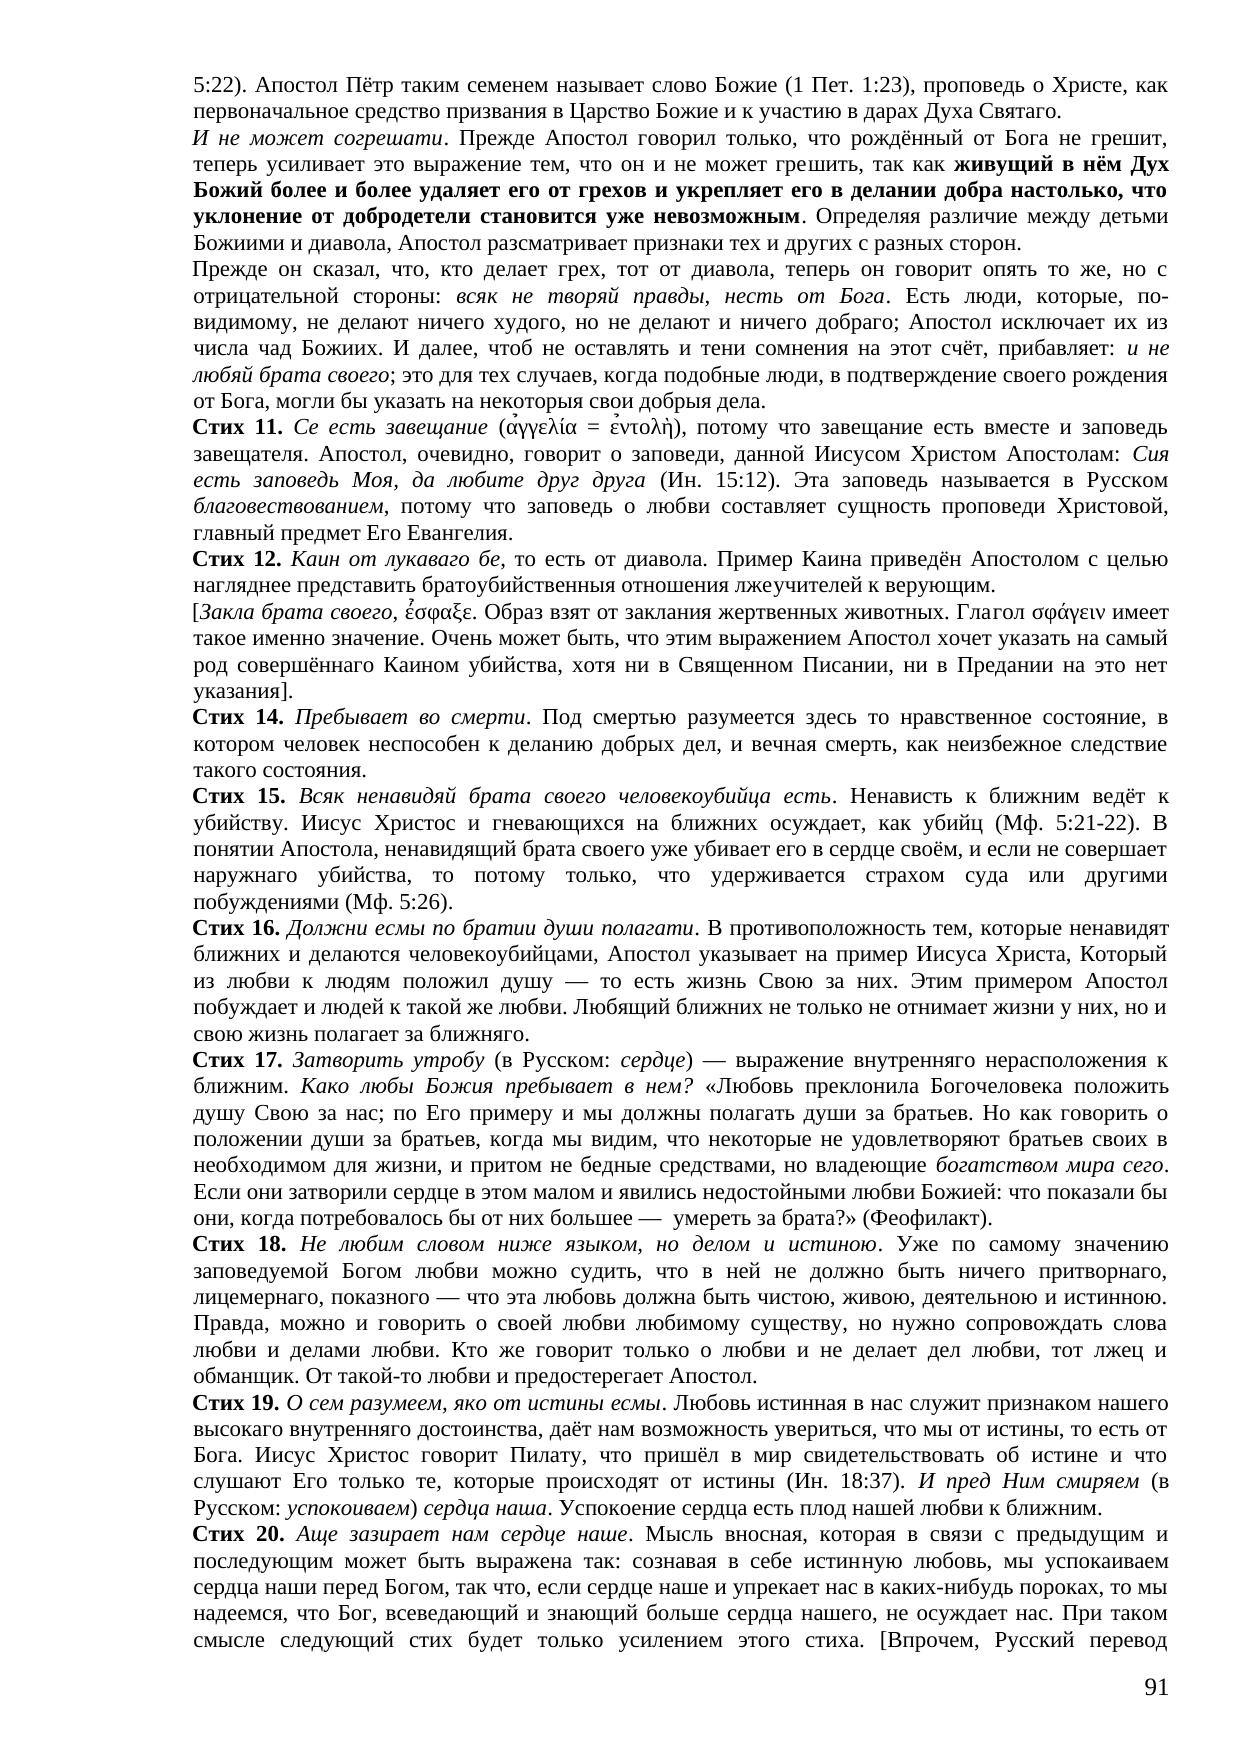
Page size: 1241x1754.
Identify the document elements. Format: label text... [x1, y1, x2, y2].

text Стих 11. Се есть завещание (α̉γγελία = ε̉ντολὴ), потому что завещание есть вместе и заповедь завещателя. Апостол, очевидно, говорит о заповеди, данной Иисусом Христом Апостолам: Сия есть заповедь Моя, да любите друг друга (Ин. 15:12). Эта заповедь называется в Русском благовествованием, потому что заповедь о люб­ви составляет сущность проповеди Христовой, главный предмет Его Евангелия. [192, 413, 1169, 545]
text Стих 15. Всяк ненавидяй брата своего человекоубийца есть. Ненависть к ближ­ним ведёт к убийству. Иисус Христос и гневающихся на ближних осуждает, как убийц (Мф. 5:21-22). В понятии Апостола, ненавидящий брата своего уже убивает его в сердце своём, и если не совершает наружнаго убийства, то потому только, что удерживается страхом суда или другими побуждениями (Мф. 5:26). [192, 782, 1169, 914]
text Стих 14. Пребывает во смерти. Под смертью разумеется здесь то нравственное состояние, в котором человек неспособен к деланию добрых дел, и вечная смерть, как неизбежное следствие такого состояния. [192, 703, 1169, 782]
text Стих 18. Не любим словом ниже языком, но делом и истиною. Уже по самому значению заповедуемой Богом любви можно судить, что в ней не должно быть ничего притворнаго, лицемернаго, показного — что эта любовь должна быть чистою, живою, деятельною и истинною. Правда, можно и говорить о своей любви любимому существу, но нужно сопровождать слова любви и делами любви. Кто же говорит только о любви и не делает дел любви, тот лжец и обманщик. От такой-то любви и предостерегает Апостол. [192, 1230, 1169, 1388]
text И не может согрешати. Прежде Апостол говорил только, что рождённый от Бога не грешит, теперь усиливает это выражение тем, что он и не может гре­шить, так как живущий в нём Дух Божий более и более удаляет его от грехов и укрепляет его в делании добра настолько, что уклонение от добродетели становится уже невозможным. Определяя различие между детьми Божиими и диавола, Апос­тол разсматривает признаки тех и других с разных сторон. [192, 123, 1169, 255]
text Прежде он сказал, что, кто делает грех, тот от диавола, теперь он говорит опять то же, но с отрицательной стороны: всяк не творяй правды, несть от Бога. Есть люди, которые, по-видимому, не делают ничего худого, но не делают и ничего добраго; Апостол исключает их из числа чад Божиих. И далее, чтоб не оставлять и тени сомнения на этот счёт, прибавляет: и не любяй брата своего; это для тех случаев, когда подобные люди, в подтверждение своего рождения от Бога, могли бы указать на некоторыя свои добрыя дела. [192, 255, 1169, 413]
text Стих 20. Аще зазирает нам сердце наше. Мысль вносная, которая в связи с предыдущим и последующим может быть выражена так: сознавая в себе истин­ную любовь, мы успокаиваем сердца наши перед Богом, так что, если сердце наше и упрекает нас в каких-нибудь пороках, то мы надеемся, что Бог, всеведающий и знающий больше сердца нашего, не осуждает нас. При таком смысле следующий стих будет только усилением этого стиха. [Впрочем, Русский перевод [192, 1520, 1169, 1652]
text 5:22). Апостол Пётр таким семенем называет слово Божие (1 Пет. 1:23), проповедь о Христе, как первоначальное средство призвания в Царство Божие и к участию в дарах Духа Святаго. [192, 71, 1169, 123]
text Стих 17. Затворить утробу (в Русском: сердце) — выражение внутренняго нерасположения к ближним. Како любы Божия пребывает в нем? «Любовь пре­клонила Богочеловека положить душу Свою за нас; по Его примеру и мы дол­жны полагать души за братьев. Но как говорить о положении души за братьев, когда мы видим, что некоторые не удовлетворяют братьев своих в необходи­мом для жизни, и притом не бедные средствами, но владеющие богатством мира сего. Если они затворили сердце в этом малом и явились недостойными любви Божией: что показали бы они, когда потребовалось бы от них большее — умереть за брата?» (Феофилакт). [192, 1046, 1169, 1230]
text Стих 19. О сем разумеем, яко от истины есмы. Любовь истинная в нас служит признаком нашего высокаго внутренняго достоинства, даёт нам возможность увериться, что мы от истины, то есть от Бога. Иисус Христос говорит Пилату, что пришёл в мир свидетельствовать об истине и что слушают Его только те, которые происходят от истины (Ин. 18:37). И пред Ним смиряем (в Русском: успокоиваем) сердца наша. Успокоение сердца есть плод нашей любви к ближ­ним. [192, 1388, 1169, 1520]
text Стих 12. Каин от лукаваго бе, то есть от диавола. Пример Каина приведён Апостолом с целью нагляднее представить братоубийственныя отношения лже­учителей к верующим. [192, 545, 1169, 598]
text [Закла брата своего, έ̉σφαξε. Образ взят от заклания жертвенных животных. Гла­гол σφάγειν имеет такое именно значение. Очень может быть, что этим выражением Апостол хочет указать на самый род совершённаго Каином убийства, хотя ни в Священном Писании, ни в Предании на это нет указания]. [192, 598, 1169, 703]
text Стих 16. Должни есмы по братии души полагати. В противоположность тем, кото­рые ненавидят ближних и делаются человекоубийцами, Апостол указывает на пример Иисуса Христа, Который из любви к людям положил душу — то есть жизнь Свою за них. Этим примером Апостол побуждает и людей к такой же любви. Любящий ближних не только не отнимает жизни у них, но и свою жизнь полагает за ближняго. [192, 914, 1169, 1046]
